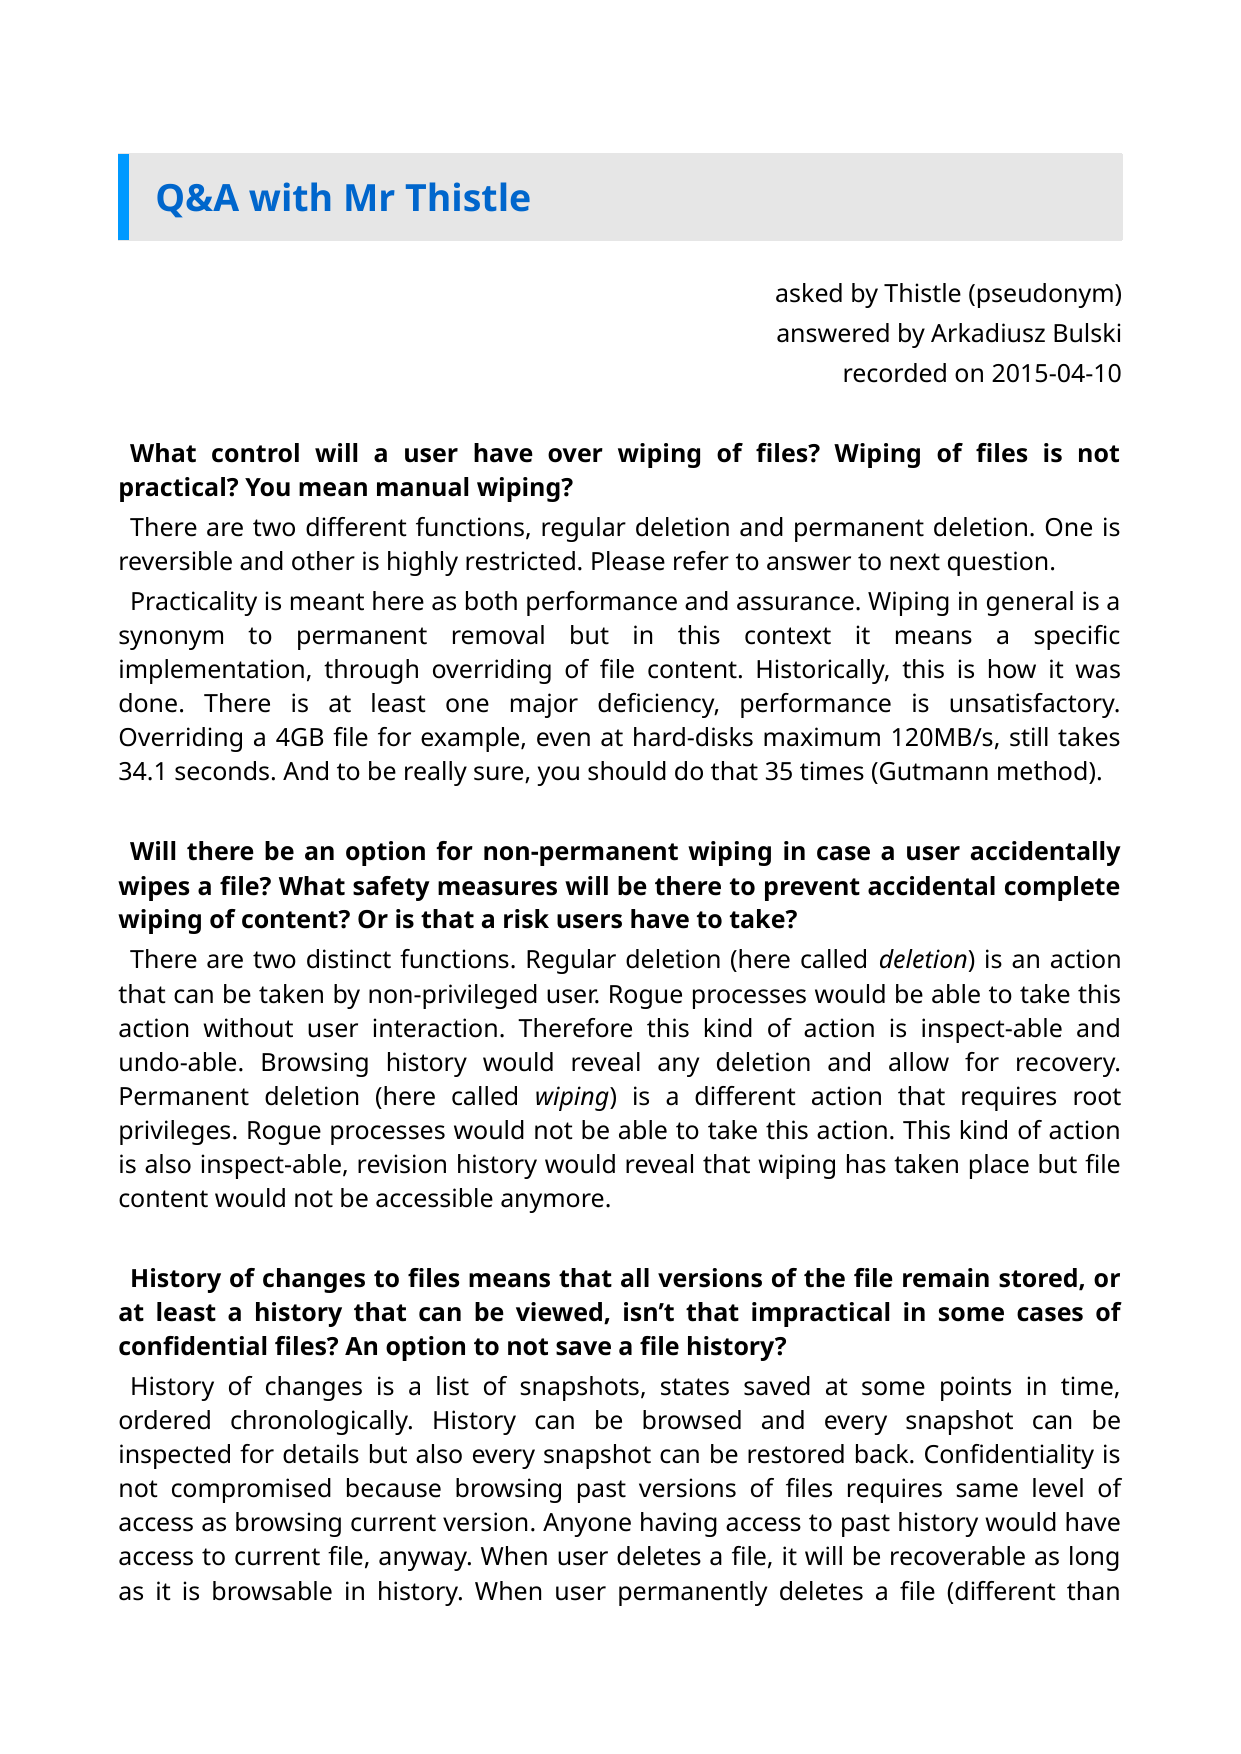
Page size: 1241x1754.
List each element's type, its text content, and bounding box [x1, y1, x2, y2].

text recorded on 2015-04-10 [118, 356, 1122, 390]
text Will there be an option for non-permanent wiping in case a user accidentally wipes a file? What safety measures will be there to prevent accidental complete wiping of content? Or is that a risk users have to take? [118, 834, 1122, 936]
text There are two different functions, regular deletion and permanent deletion. One is reversible and other is highly restricted. Please refer to answer to next question. [118, 510, 1122, 578]
title Q&A with Mr Thistle [129, 155, 1122, 240]
text Practicality is meant here as both performance and assurance. Wiping in general is a synonym to permanent removal but in this context it means a specific implementation, through overriding of file content. Historically, this is how it was done. There is at least one major deficiency, performance is unsatisfactory. Overriding a 4GB file for example, even at hard-disks maximum 120MB/s, still takes 34.1 seconds. And to be really sure, you should do that 35 times (Gutmann method). [118, 584, 1122, 788]
text There are two distinct functions. Regular deletion (here called deletion) is an action that can be taken by non-privileged user. Rogue processes would be able to take this action without user interaction. Therefore this kind of action is inspect-able and undo-able. Browsing history would reveal any deletion and allow for recovery. Permanent deletion (here called wiping) is a different action that requires root privileges. Rogue processes would not be able to take this action. This kind of action is also inspect-able, revision history would reveal that wiping has taken place but file content would not be accessible anymore. [118, 942, 1122, 1215]
text answered by Arkadiusz Bulski [118, 316, 1122, 350]
text History of changes is a list of snapshots, states saved at some points in time, ordered chronologically. History can be browsed and every snapshot can be inspected for details but also every snapshot can be restored back. Confidentiality is not compromised because browsing past versions of files requires same level of access as browsing current version. Anyone having access to past history would have access to current file, anyway. When user deletes a file, it will be recoverable as long as it is browsable in history. When user permanently deletes a file (different than [118, 1369, 1122, 1607]
text What control will a user have over wiping of files? Wiping of files is not practical? You mean manual wiping? [118, 436, 1122, 504]
text asked by Thistle (pseudonym) [118, 276, 1122, 310]
text History of changes to files means that all versions of the file remain stored, or at least a history that can be viewed, isn’t that impractical in some cases of confidential files? An option to not save a file history? [118, 1261, 1122, 1363]
